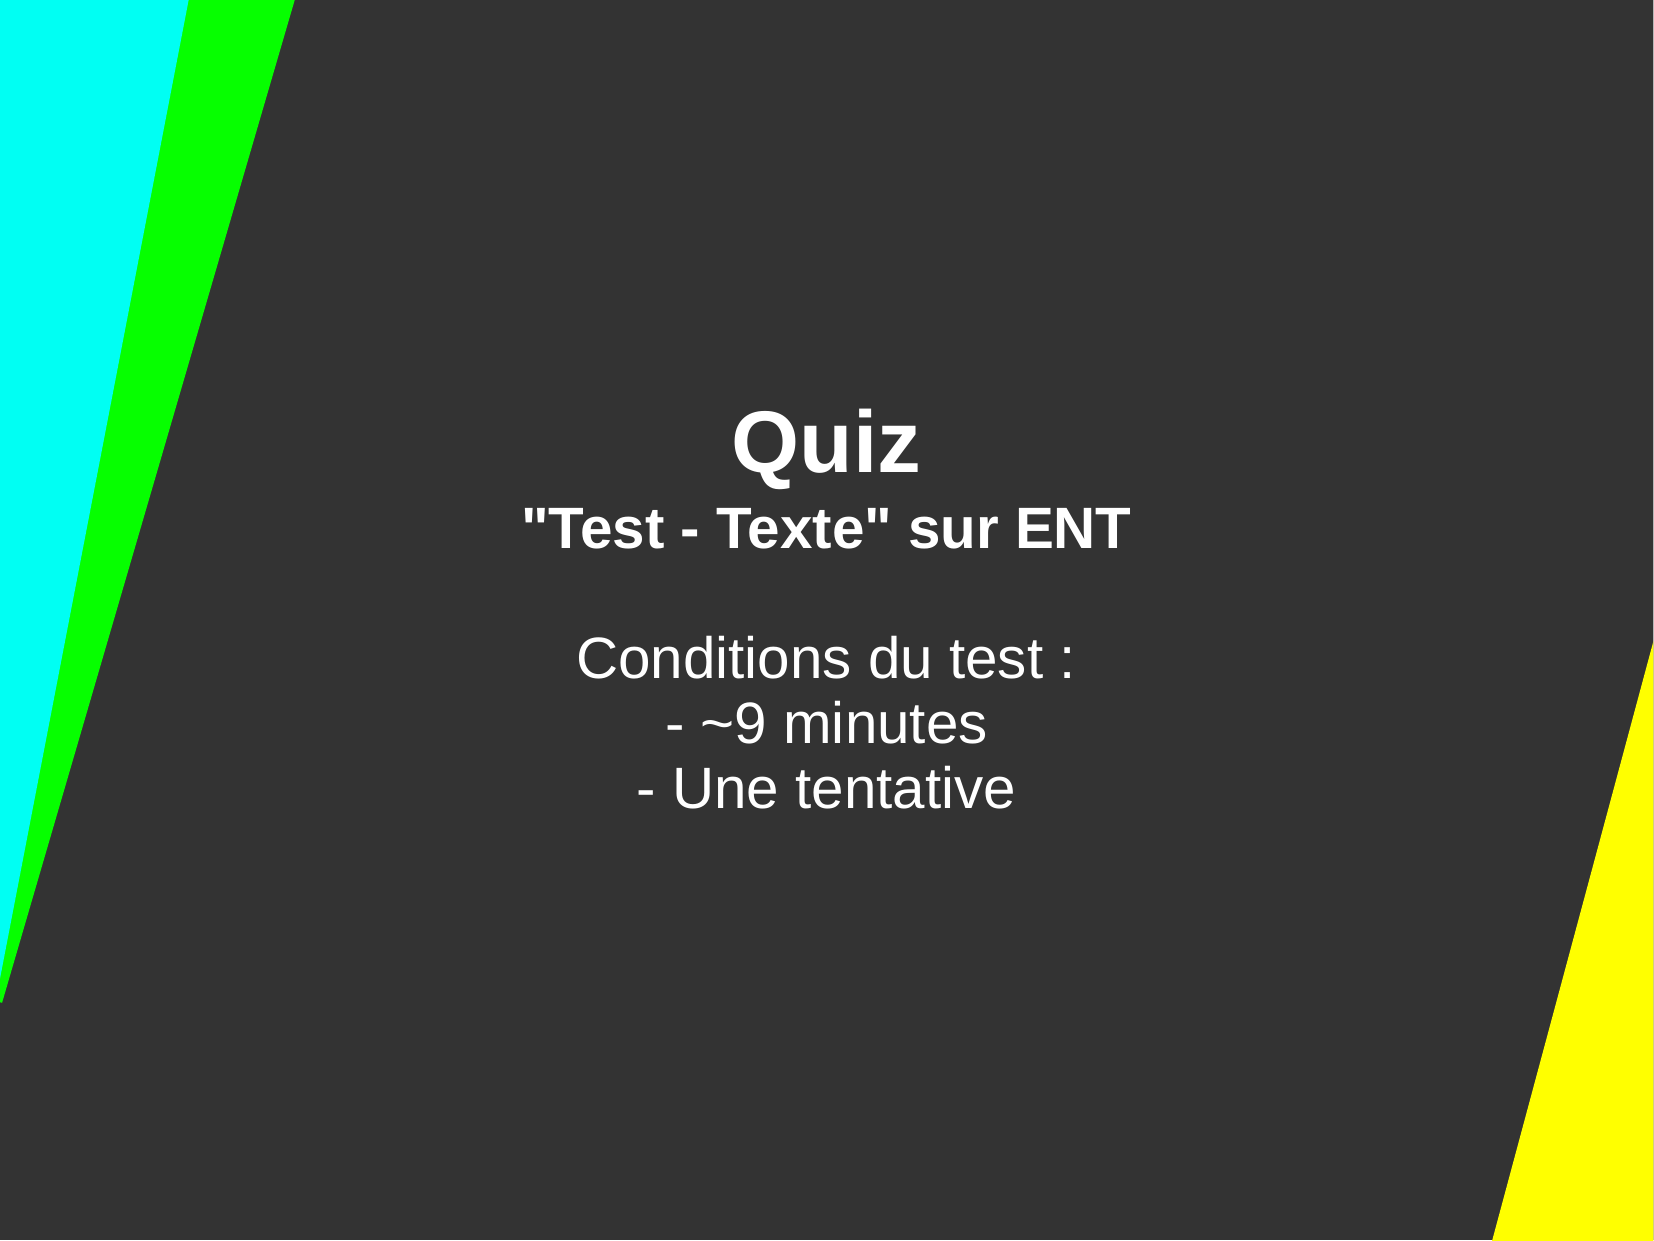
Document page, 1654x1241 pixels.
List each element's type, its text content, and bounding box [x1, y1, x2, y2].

title Quiz [94, 393, 1622, 495]
title "Test - Texte" sur ENT Conditions du test : - ~9 minutes - Une tentative [31, 495, 1622, 886]
text_box [1492, 639, 1654, 1241]
text_box [0, 0, 295, 1003]
